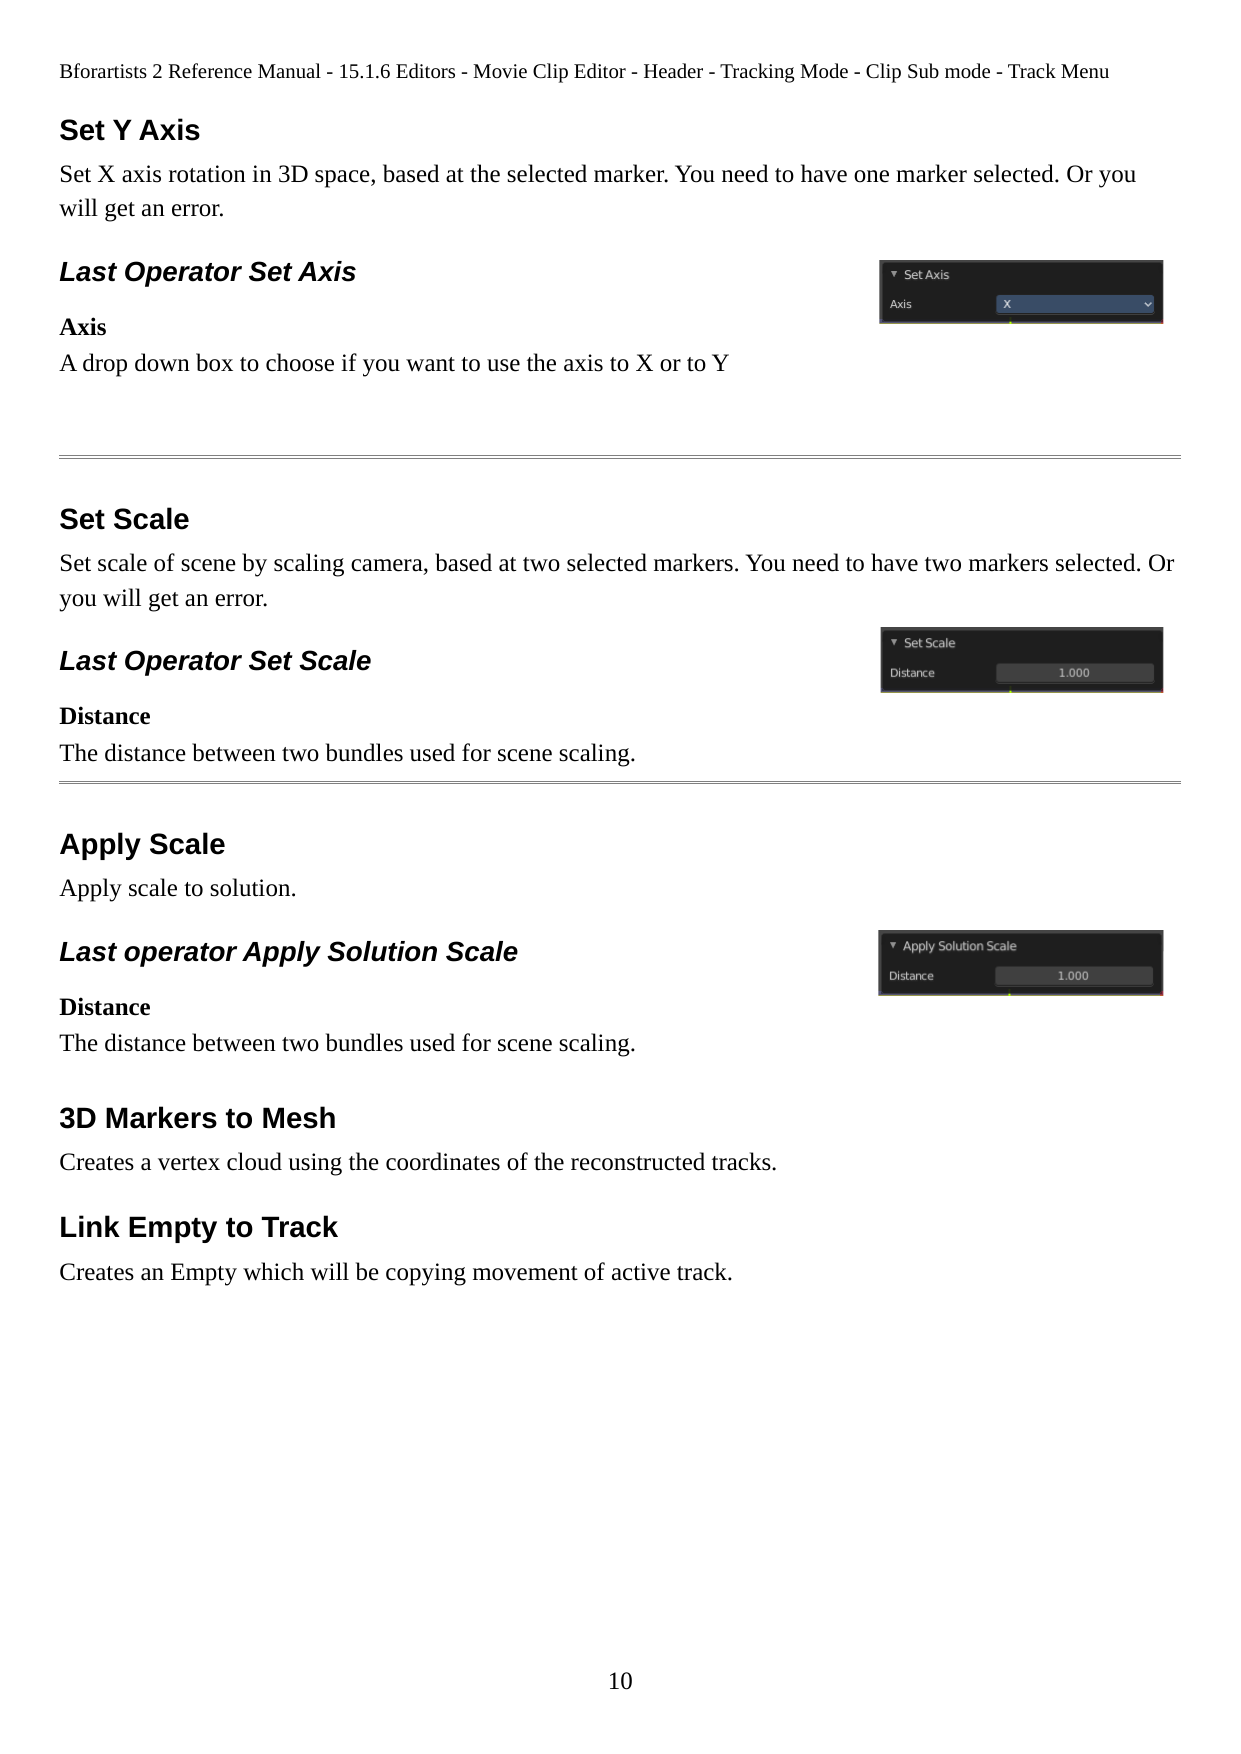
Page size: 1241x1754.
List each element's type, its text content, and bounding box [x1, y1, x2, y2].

subtitle Set Scale [59, 502, 1181, 536]
text The distance between two bundles used for scene scaling. [59, 738, 1181, 766]
subtitle Set Y Axis [59, 113, 1181, 146]
subtitle [1164, 644, 1181, 676]
text Creates a vertex cloud using the coordinates of the reconstructed tracks. [59, 1147, 1181, 1176]
text Creates an Empty which will be copying movement of active track. [59, 1257, 1181, 1285]
subtitle Apply Scale [59, 827, 1181, 861]
subtitle Distance [59, 701, 1181, 730]
subtitle Last operator Apply Solution Scale [59, 935, 878, 967]
subtitle Distance [59, 992, 1181, 1021]
text A drop down box to choose if you want to use the axis to X or to Y [59, 348, 1181, 377]
picture [880, 627, 1164, 693]
text Set X axis rotation in 3D space, based at the selected marker. You need to have one marker selected. Or you will get an error. [59, 159, 1181, 222]
picture [878, 930, 1164, 996]
text Apply scale to solution. [59, 873, 1181, 902]
subtitle Last Operator Set Axis [59, 255, 1181, 287]
text The distance between two bundles used for scene scaling. [59, 1028, 1181, 1057]
subtitle 3D Markers to Mesh [59, 1101, 1181, 1134]
subtitle Axis [59, 312, 1181, 341]
subtitle Link Empty to Track [59, 1210, 1181, 1244]
text Set scale of scene by scaling camera, based at two selected markers. You need to have two markers selected. Or you will get an error. [59, 548, 1181, 611]
subtitle Last Operator Set Scale [59, 644, 880, 676]
picture [879, 260, 1164, 324]
